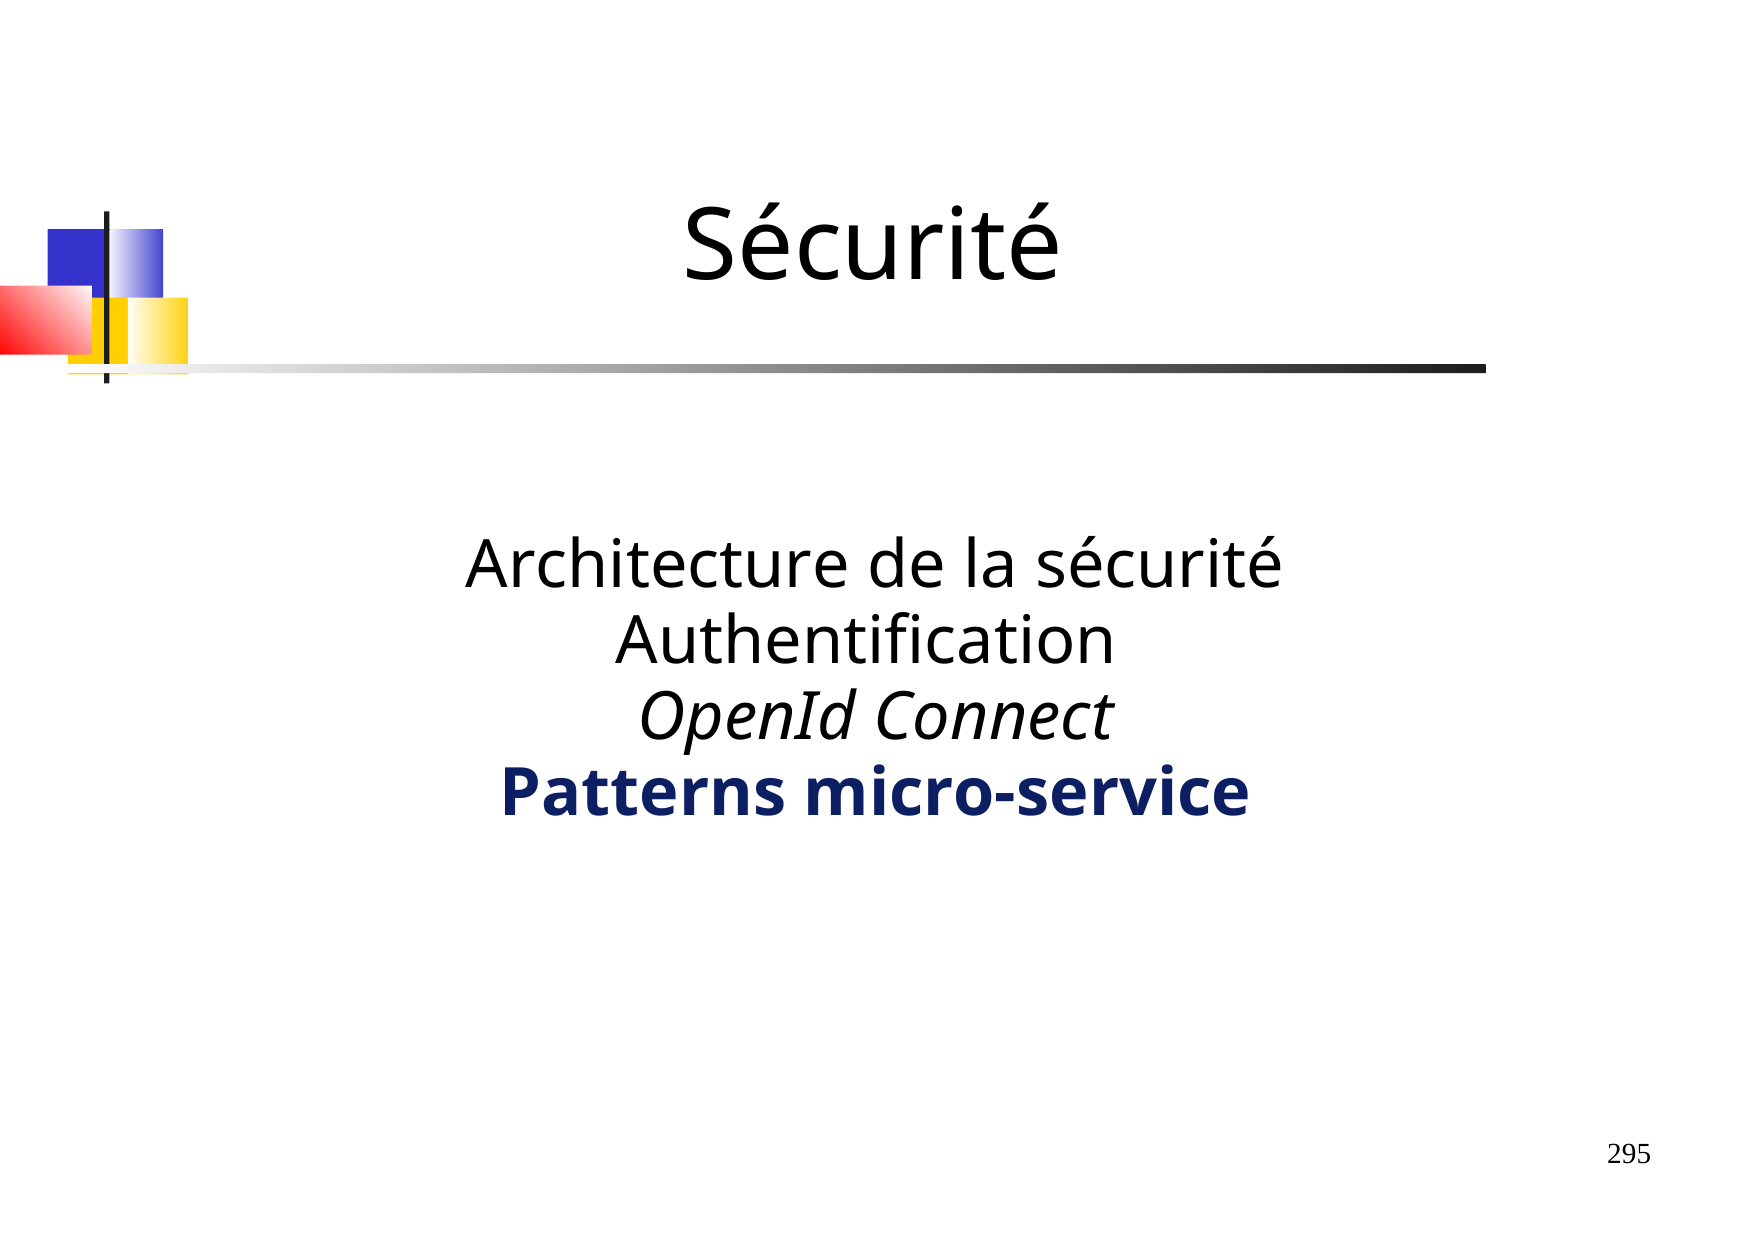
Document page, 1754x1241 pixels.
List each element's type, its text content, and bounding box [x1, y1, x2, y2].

title Sécurité [179, 139, 1567, 351]
subtitle Architecture de la sécurité Authentification OpenId Connect Patterns micro-service [179, 371, 1567, 1091]
